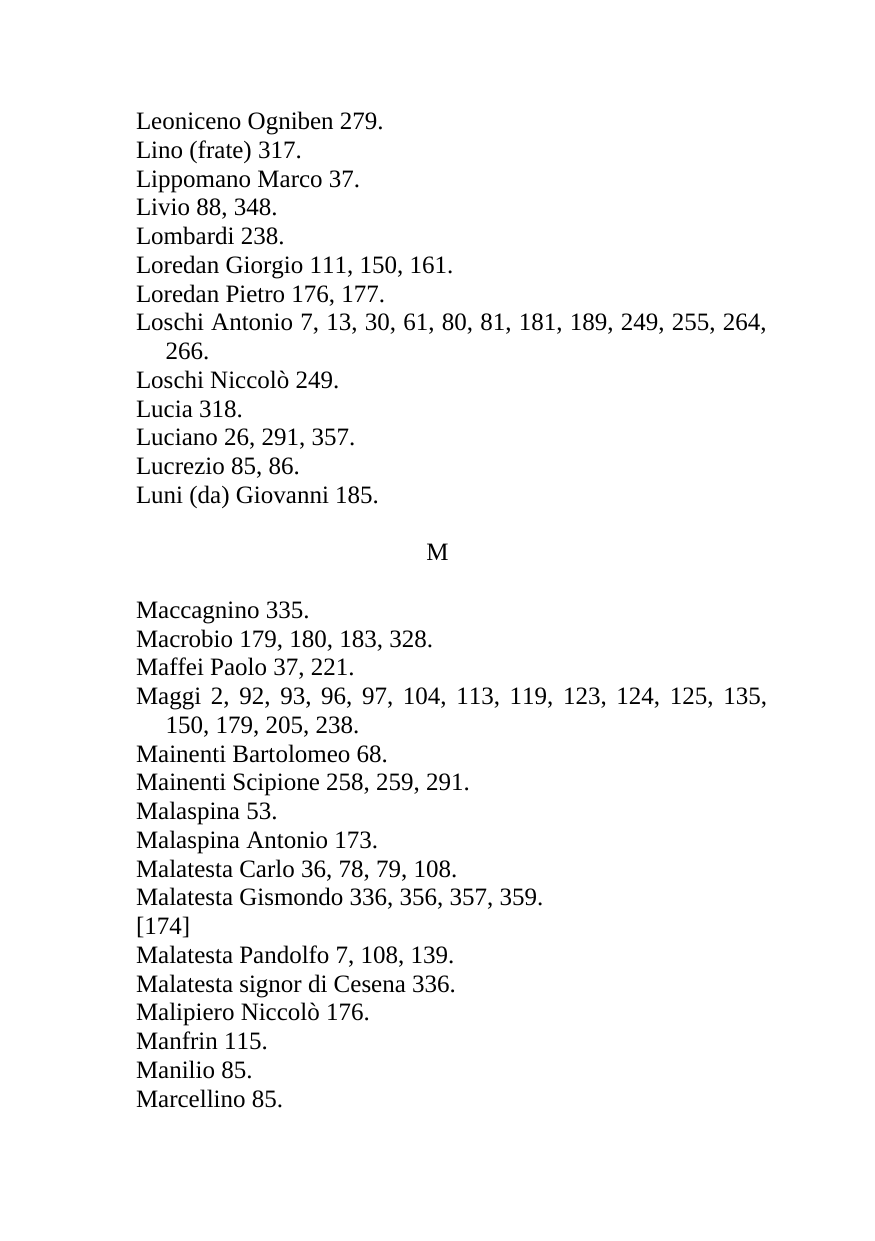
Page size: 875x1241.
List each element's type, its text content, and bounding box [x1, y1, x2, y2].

text Loredan Pietro 176, 177. [136, 279, 768, 307]
text Lucia 318. [136, 394, 768, 422]
text Luni (da) Giovanni 185. [136, 480, 768, 509]
text Livio 88, 348. [136, 192, 768, 221]
text Malipiero Niccolò 176. [136, 997, 768, 1026]
text Leoniceno Ogniben 279. [136, 106, 768, 135]
text Malatesta signor di Cesena 336. [136, 969, 768, 997]
text Malatesta Pandolfo 7, 108, 139. [136, 940, 768, 969]
text Mainenti Bartolomeo 68. [136, 739, 768, 767]
text Lippomano Marco 37. [136, 164, 768, 192]
text Loschi Antonio 7, 13, 30, 61, 80, 81, 181, 189, 249, 255, 264, 266. [136, 307, 768, 365]
text Lucrezio 85, 86. [136, 451, 768, 480]
text [174] [136, 911, 768, 940]
text M [106, 537, 768, 566]
text Macrobio 179, 180, 183, 328. [136, 624, 768, 652]
text Mainenti Scipione 258, 259, 291. [136, 767, 768, 796]
text Manfrin 115. [136, 1026, 768, 1055]
text Malatesta Gismondo 336, 356, 357, 359. [136, 882, 768, 911]
text Lino (frate) 317. [136, 135, 768, 164]
text Malaspina 53. [136, 796, 768, 825]
text Marcellino 85. [136, 1084, 768, 1112]
text Luciano 26, 291, 357. [136, 422, 768, 451]
text Loschi Niccolò 249. [136, 365, 768, 394]
text Lombardi 238. [136, 221, 768, 250]
text Maggi 2, 92, 93, 96, 97, 104, 113, 119, 123, 124, 125, 135, 150, 179, 205, 238. [136, 681, 768, 739]
text Malaspina Antonio 173. [136, 825, 768, 854]
text Malatesta Carlo 36, 78, 79, 108. [136, 854, 768, 882]
text Maccagnino 335. [136, 595, 768, 624]
text Maffei Paolo 37, 221. [136, 652, 768, 681]
text Loredan Giorgio 111, 150, 161. [136, 250, 768, 279]
text Manilio 85. [136, 1055, 768, 1084]
